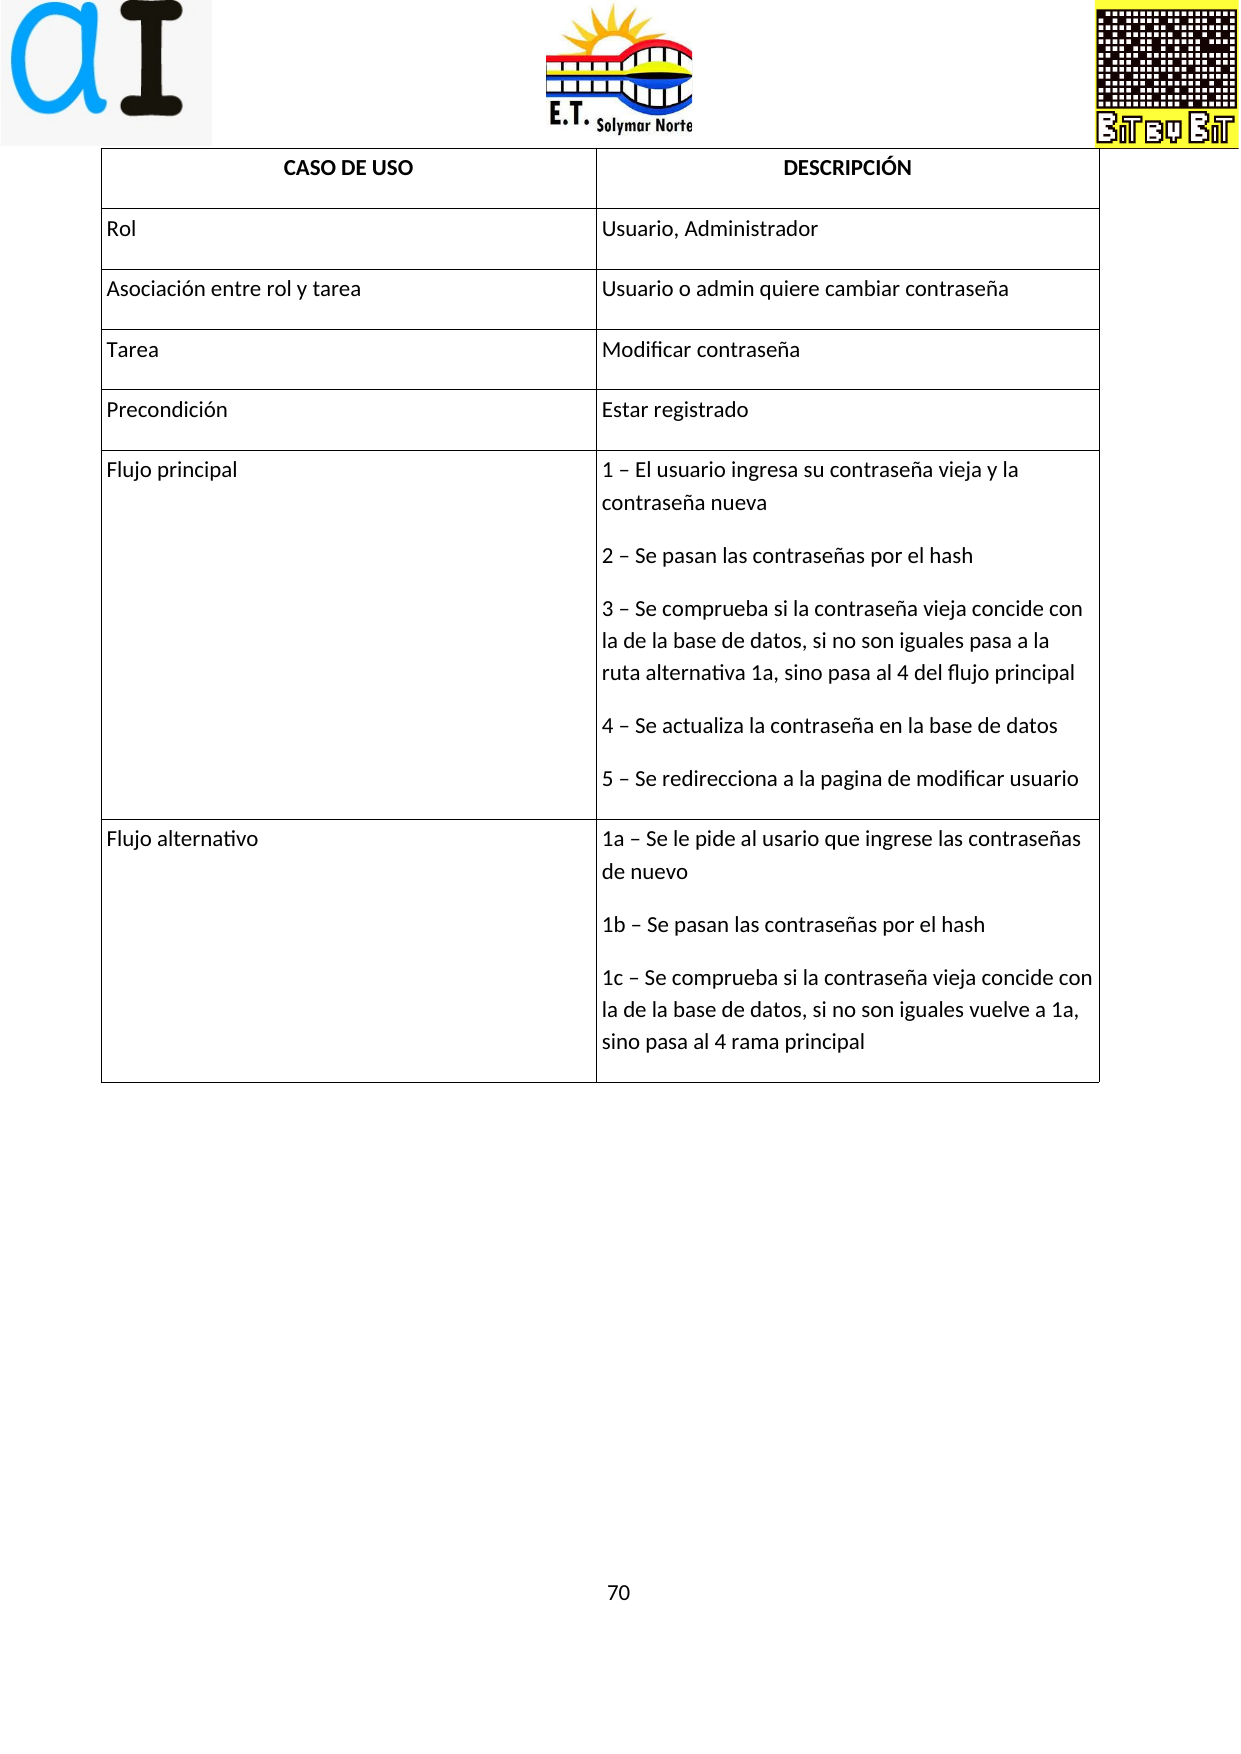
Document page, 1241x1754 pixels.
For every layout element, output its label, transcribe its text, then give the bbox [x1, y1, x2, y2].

table_header DESCRIPCIÓN [597, 149, 1099, 208]
picture [0, 0, 212, 146]
picture [1094, 0, 1239, 149]
picture [546, 0, 693, 146]
table_cell Flujo principal [102, 451, 596, 819]
table_cell Precondición [102, 390, 596, 450]
table_cell Usuario, Administrador [597, 209, 1099, 268]
table_cell Estar registrado [597, 390, 1099, 450]
table_header CASO DE USO [102, 149, 596, 208]
table_cell 1a – Se le pide al usario que ingrese las contraseñas de nuevo 1b – Se pasan las contraseñas por el hash 1c – Se comprueba si la contraseña vieja concide con la de la base de datos, si no son iguales vuelve a 1a, sino pasa al 4 rama principal [597, 820, 1099, 1082]
table_cell Tarea [102, 330, 596, 389]
table_cell Rol [102, 209, 596, 268]
table_cell Asociación entre rol y tarea [102, 270, 596, 329]
table_cell Flujo alternativo [102, 820, 596, 1082]
table_cell Modificar contraseña [597, 330, 1099, 389]
table_cell 1 – El usuario ingresa su contraseña vieja y la contraseña nueva 2 – Se pasan las contraseñas por el hash 3 – Se comprueba si la contraseña vieja concide con la de la base de datos, si no son iguales pasa a la ruta alternativa 1a, sino pasa al 4 del flujo principal 4 – Se actualiza la contraseña en la base de datos 5 – Se redirecciona a la pagina de modificar usuario [597, 451, 1099, 819]
table_cell Usuario o admin quiere cambiar contraseña [597, 270, 1099, 329]
